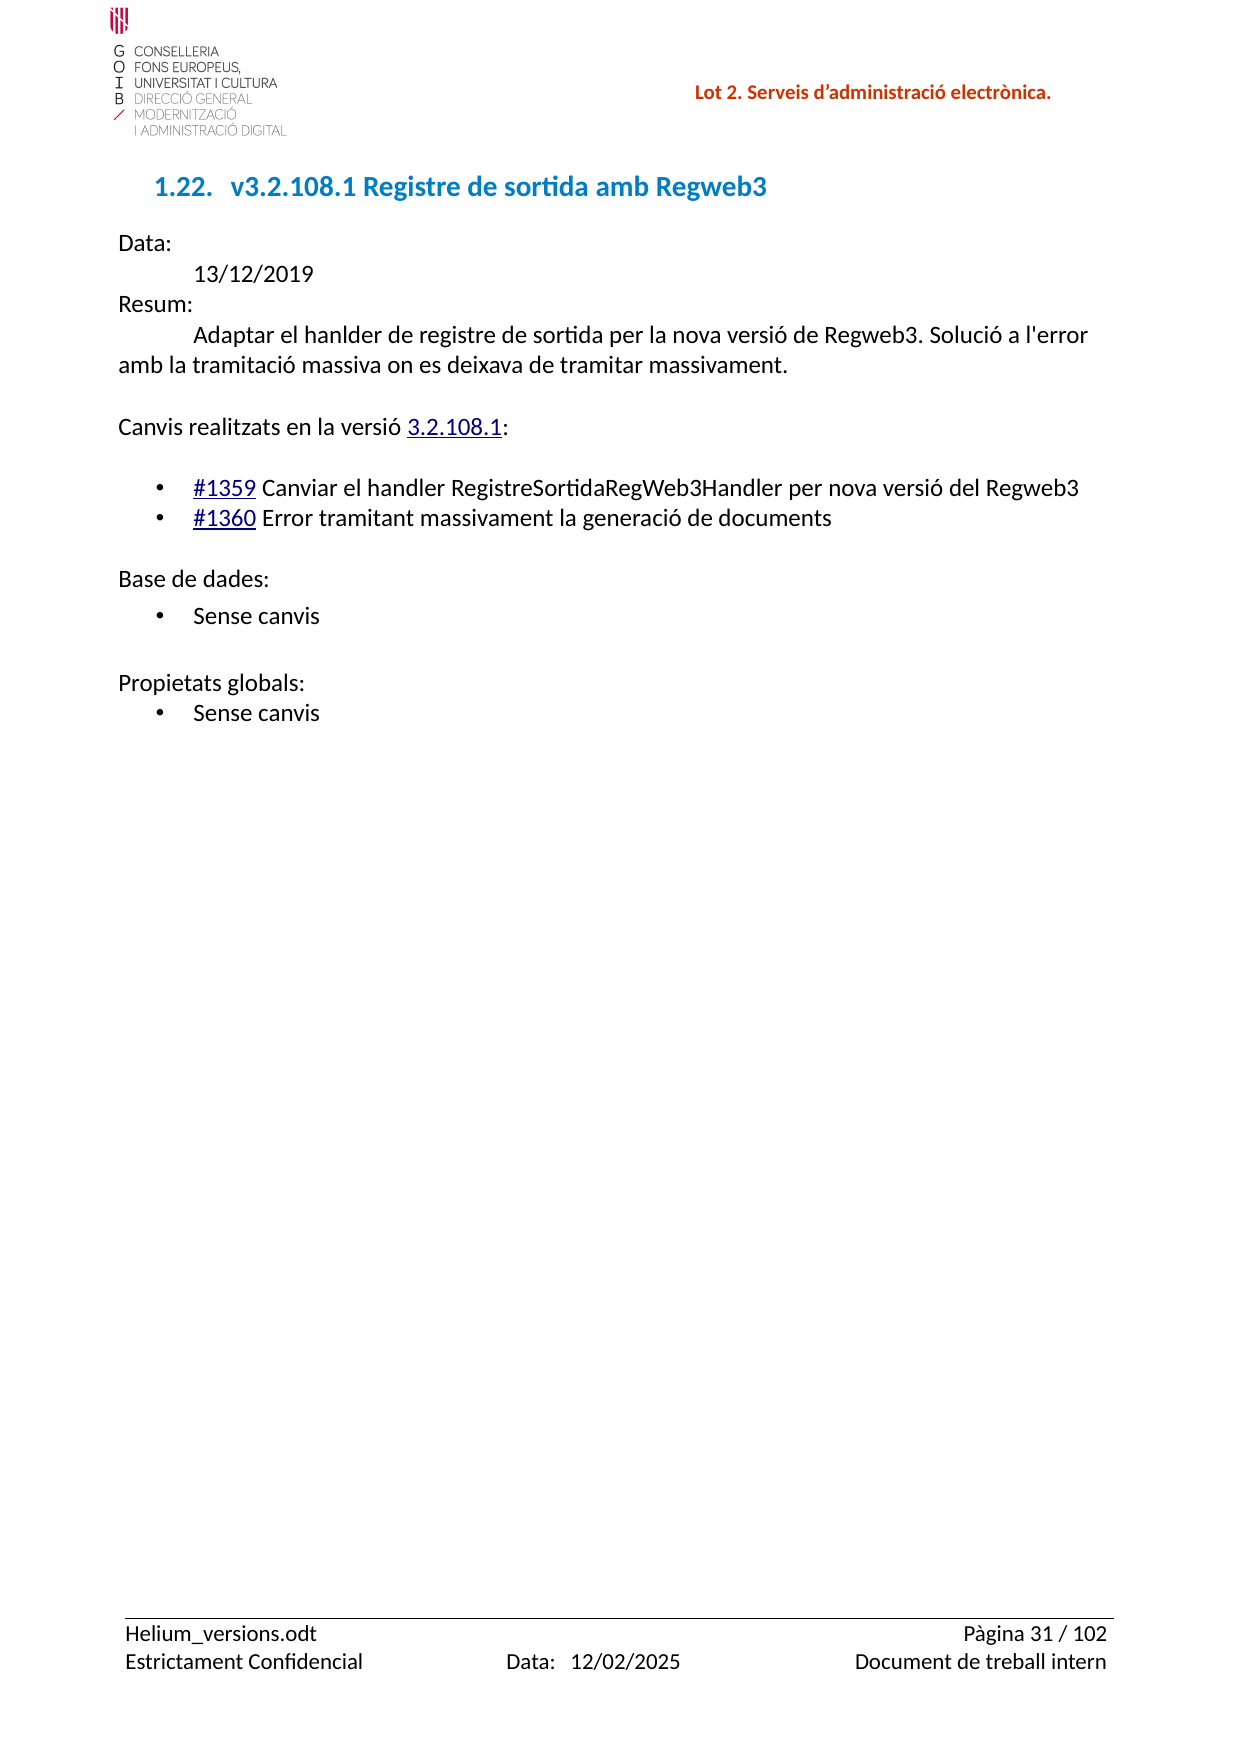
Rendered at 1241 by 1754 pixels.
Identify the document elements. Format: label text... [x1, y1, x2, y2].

text 13/12/2019 [118, 258, 1122, 289]
text Canvis realitzats en la versió 3.2.108.1: [118, 411, 1122, 441]
list #1359 Canviar el handler RegistreSortidaRegWeb3Handler per nova versió del Regweb3 [156, 472, 1122, 502]
text Base de dades: [118, 563, 1122, 594]
text Data: [118, 228, 1122, 258]
list Sense canvis [156, 697, 1122, 728]
list Sense canvis [156, 600, 1122, 630]
text Propietats globals: [118, 667, 1122, 697]
list #1360 Error tramitant massivament la generació de documents [156, 502, 1122, 533]
text Adaptar el hanlder de registre de sortida per la nova versió de Regweb3. Solució a l'error amb la tramitació massiva on es deixava de tramitar massivament. [118, 319, 1122, 380]
text Resum: [118, 289, 1122, 319]
subtitle v3.2.108.1 Registre de sortida amb Regweb3 [153, 168, 1122, 204]
picture [100, 0, 297, 144]
